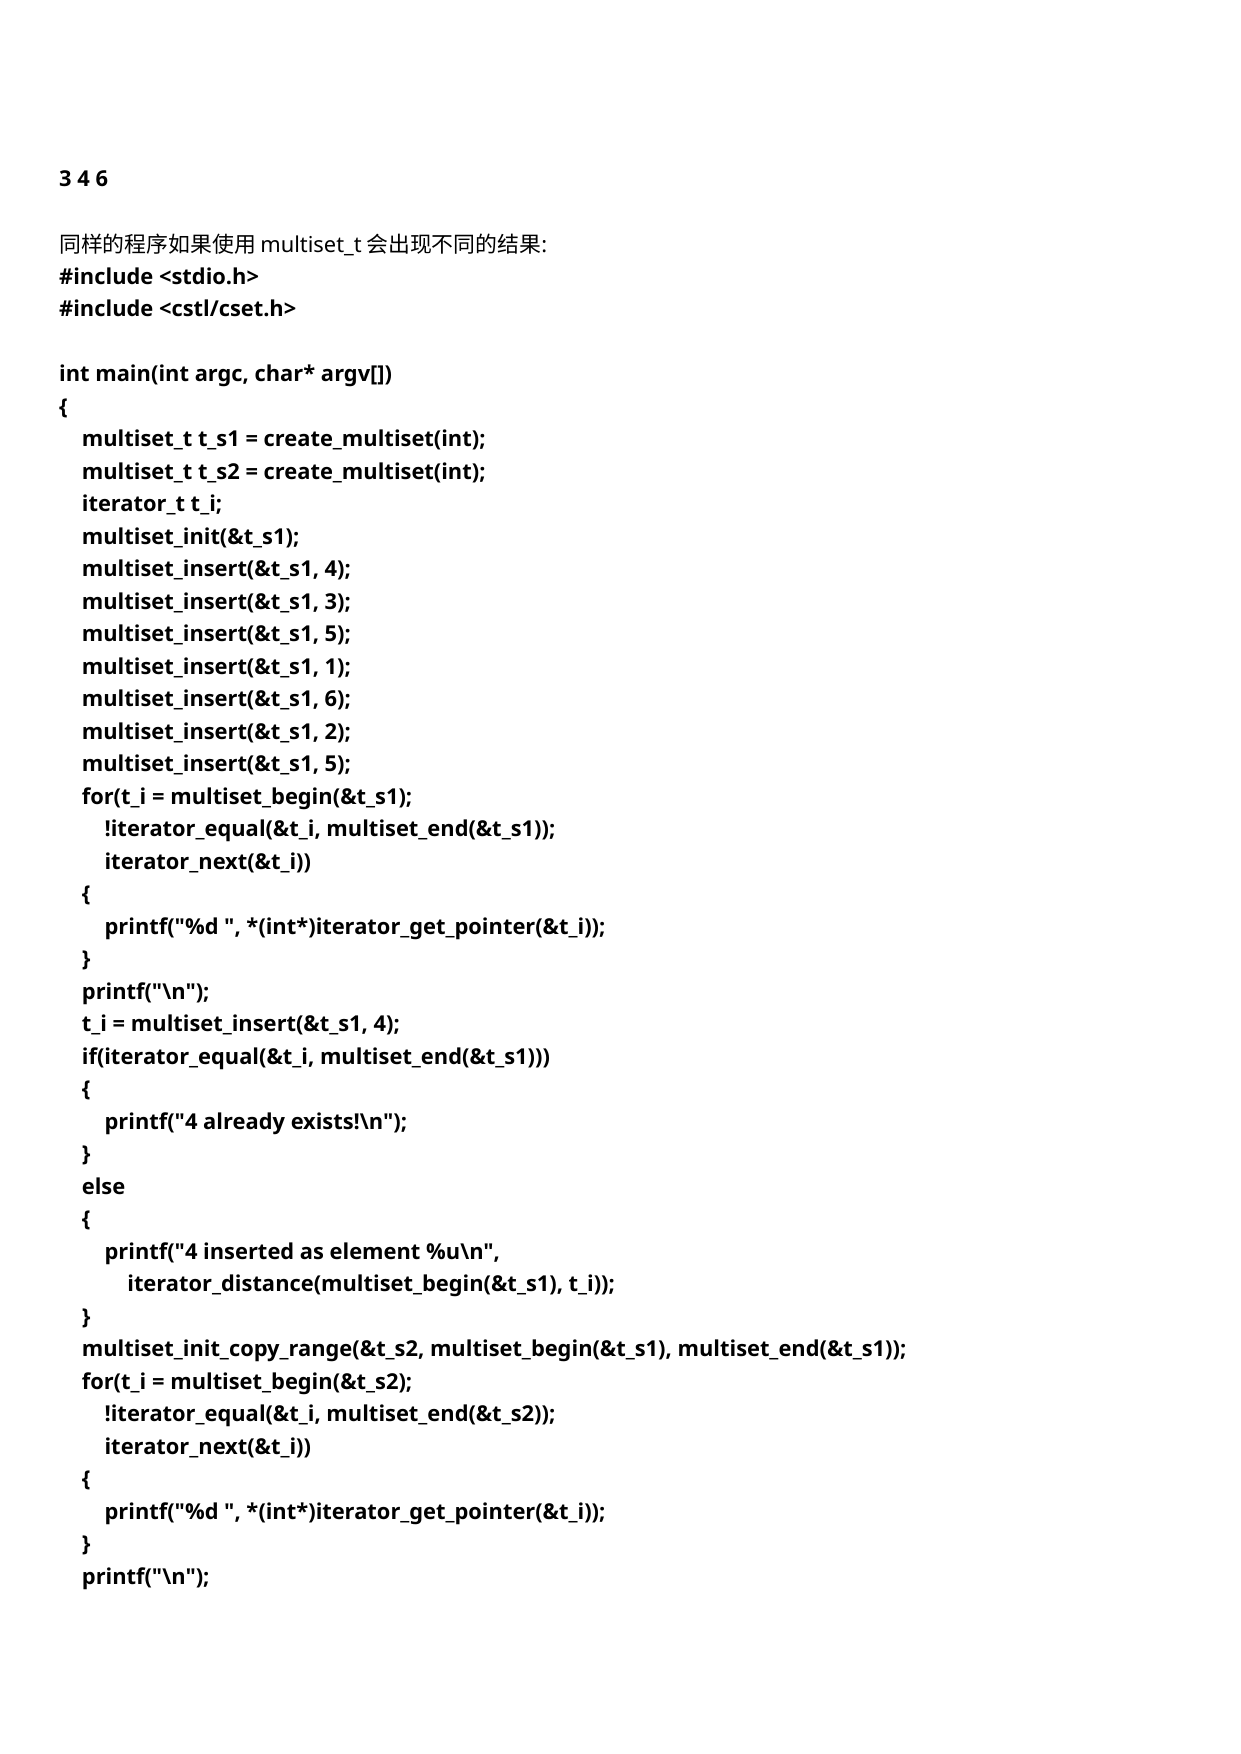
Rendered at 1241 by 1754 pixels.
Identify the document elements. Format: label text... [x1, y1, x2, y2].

text printf("\n"); [59, 1559, 1181, 1592]
text { [59, 1202, 1181, 1234]
text multiset_t t_s2 = create_multiset(int); [59, 454, 1181, 487]
text } [59, 1137, 1181, 1169]
text multiset_insert(&t_s1, 4); [59, 552, 1181, 584]
text { [59, 389, 1181, 422]
text multiset_insert(&t_s1, 5); [59, 747, 1181, 779]
text } [59, 1527, 1181, 1559]
text printf("%d ", *(int*)iterator_get_pointer(&t_i)); [59, 909, 1181, 942]
text multiset_insert(&t_s1, 1); [59, 649, 1181, 682]
text iterator_t t_i; [59, 487, 1181, 519]
text multiset_insert(&t_s1, 3); [59, 584, 1181, 617]
text !iterator_equal(&t_i, multiset_end(&t_s1)); [59, 812, 1181, 844]
text multiset_insert(&t_s1, 2); [59, 714, 1181, 747]
text printf("4 inserted as element %u\n", [59, 1234, 1181, 1267]
text { [59, 877, 1181, 909]
text if(iterator_equal(&t_i, multiset_end(&t_s1))) [59, 1039, 1181, 1072]
text multiset_init_copy_range(&t_s2, multiset_begin(&t_s1), multiset_end(&t_s1)); [59, 1332, 1181, 1364]
text } [59, 942, 1181, 974]
text } [59, 1299, 1181, 1332]
text t_i = multiset_insert(&t_s1, 4); [59, 1007, 1181, 1039]
text 3 4 6 [59, 162, 1181, 194]
text multiset_insert(&t_s1, 6); [59, 682, 1181, 714]
text multiset_insert(&t_s1, 5); [59, 617, 1181, 649]
text for(t_i = multiset_begin(&t_s2); [59, 1364, 1181, 1397]
text iterator_next(&t_i)) [59, 1429, 1181, 1462]
text multiset_init(&t_s1); [59, 519, 1181, 552]
text #include <stdio.h> [59, 259, 1181, 292]
text { [59, 1462, 1181, 1494]
text else [59, 1169, 1181, 1202]
text iterator_next(&t_i)) [59, 844, 1181, 877]
text { [59, 1072, 1181, 1104]
text int main(int argc, char* argv[]) [59, 357, 1181, 389]
text multiset_t t_s1 = create_multiset(int); [59, 422, 1181, 454]
text printf("%d ", *(int*)iterator_get_pointer(&t_i)); [59, 1494, 1181, 1527]
text iterator_distance(multiset_begin(&t_s1), t_i)); [59, 1267, 1181, 1299]
text for(t_i = multiset_begin(&t_s1); [59, 779, 1181, 812]
text 同样的程序如果使用multiset_t会出现不同的结果: [59, 227, 1181, 259]
text !iterator_equal(&t_i, multiset_end(&t_s2)); [59, 1397, 1181, 1429]
text printf("\n"); [59, 974, 1181, 1007]
text #include <cstl/cset.h> [59, 292, 1181, 324]
text printf("4 already exists!\n"); [59, 1104, 1181, 1137]
